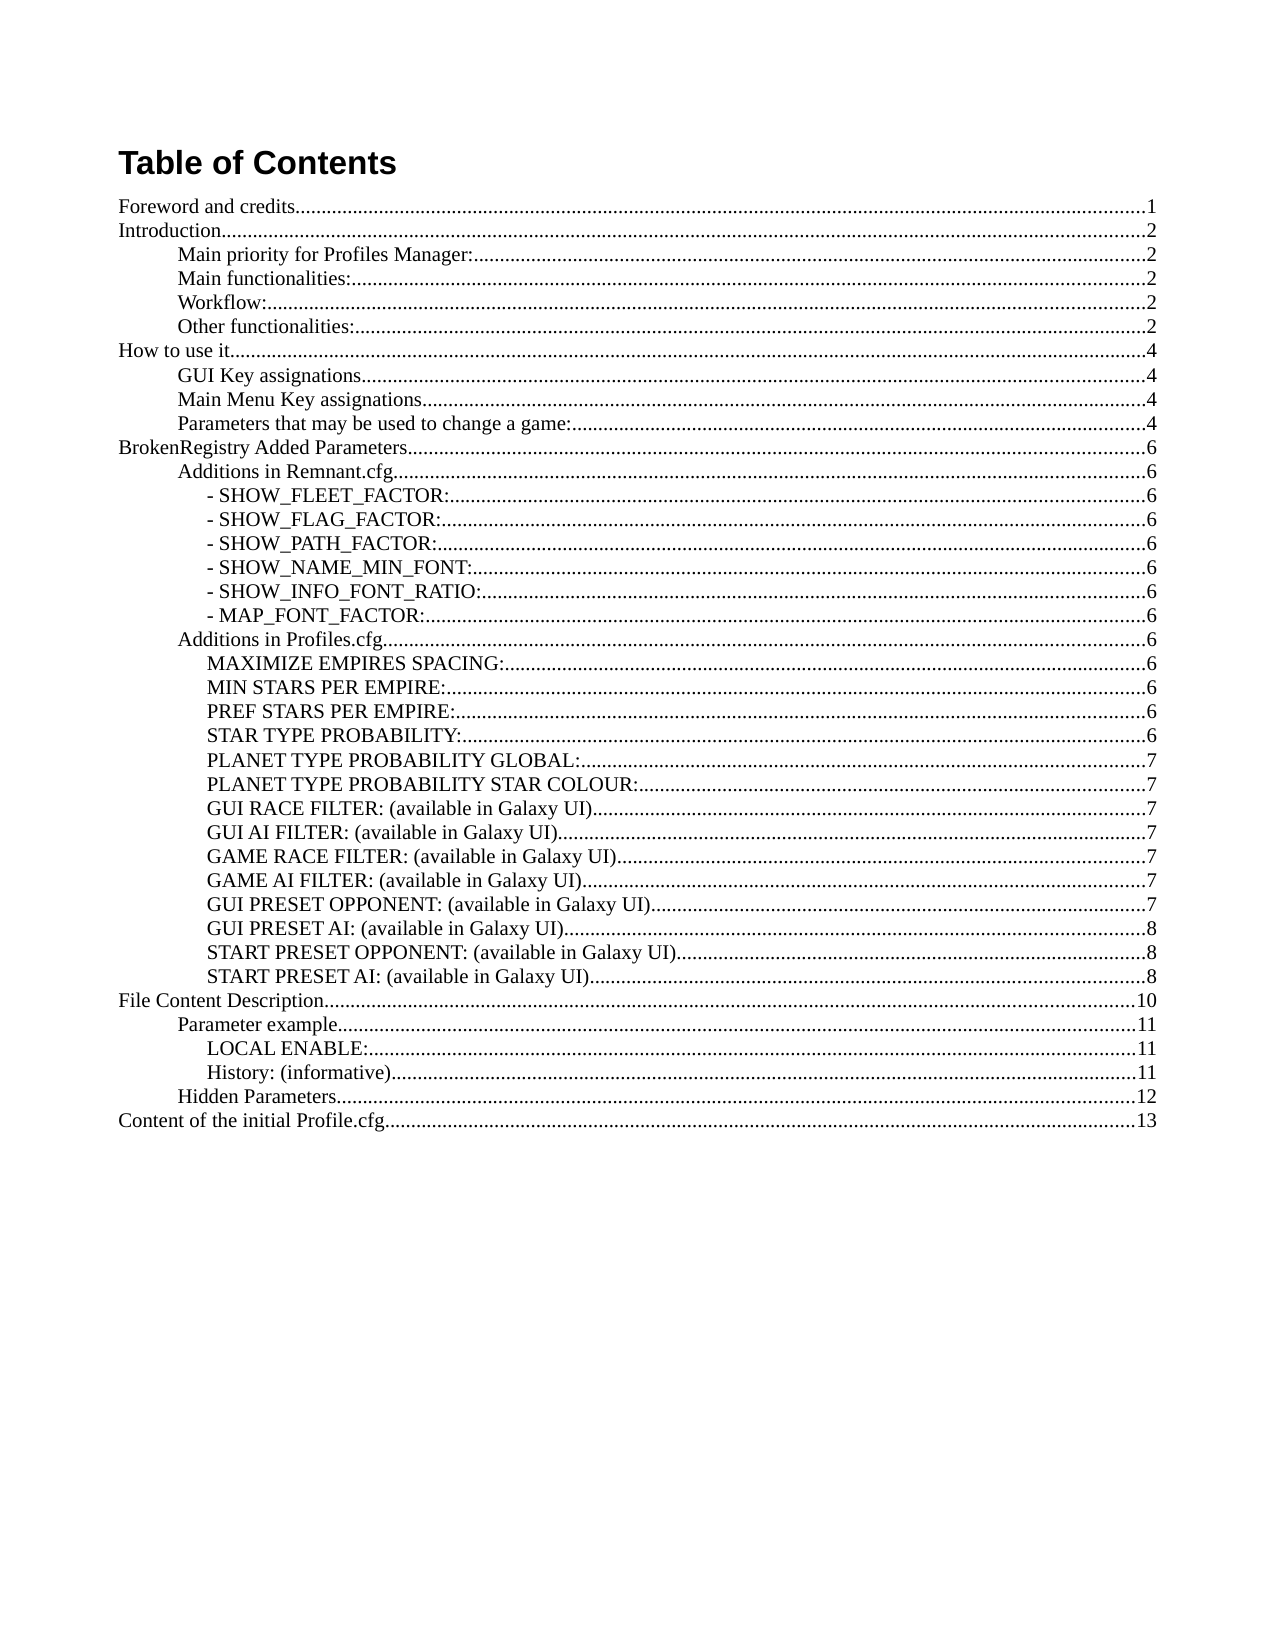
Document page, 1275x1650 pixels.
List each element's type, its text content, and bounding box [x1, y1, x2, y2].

text Introduction 2 [118, 218, 1157, 242]
text PREF STARS PER EMPIRE: 6 [207, 699, 1157, 723]
text Foreword and credits 1 [118, 194, 1157, 218]
text History: (informative) 11 [207, 1060, 1157, 1084]
text - SHOW_FLEET_FACTOR: 6 [207, 483, 1157, 507]
text START PRESET OPPONENT: (available in Galaxy UI) 8 [207, 940, 1157, 964]
text Main Menu Key assignations 4 [177, 387, 1157, 411]
text - SHOW_NAME_MIN_FONT: 6 [207, 555, 1157, 579]
text GUI PRESET OPPONENT: (available in Galaxy UI) 7 [207, 892, 1157, 916]
text Main priority for Profiles Manager: 2 [177, 242, 1157, 266]
text File Content Description 10 [118, 988, 1157, 1012]
text MIN STARS PER EMPIRE: 6 [207, 675, 1157, 699]
text Workflow: 2 [177, 290, 1157, 314]
text Additions in Profiles.cfg 6 [177, 627, 1157, 651]
text Parameters that may be used to change a game: 4 [177, 411, 1157, 435]
text GUI RACE FILTER: (available in Galaxy UI) 7 [207, 796, 1157, 820]
text GUI Key assignations 4 [177, 362, 1157, 387]
text PLANET TYPE PROBABILITY STAR COLOUR: 7 [207, 772, 1157, 796]
text Other functionalities: 2 [177, 314, 1157, 338]
text GUI PRESET AI: (available in Galaxy UI) 8 [207, 916, 1157, 940]
text How to use it 4 [118, 338, 1157, 362]
text START PRESET AI: (available in Galaxy UI) 8 [207, 964, 1157, 988]
text - SHOW_PATH_FACTOR: 6 [207, 531, 1157, 555]
text Main functionalities: 2 [177, 266, 1157, 290]
text GAME AI FILTER: (available in Galaxy UI) 7 [207, 868, 1157, 892]
subtitle Table of Contents [118, 143, 1157, 182]
text - SHOW_INFO_FONT_RATIO: 6 [207, 579, 1157, 603]
text Parameter example 11 [177, 1012, 1157, 1036]
text LOCAL ENABLE: 11 [207, 1036, 1157, 1060]
text STAR TYPE PROBABILITY: 6 [207, 723, 1157, 747]
text BrokenRegistry Added Parameters 6 [118, 435, 1157, 459]
text PLANET TYPE PROBABILITY GLOBAL: 7 [207, 747, 1157, 772]
text Content of the initial Profile.cfg 13 [118, 1108, 1157, 1132]
text - SHOW_FLAG_FACTOR: 6 [207, 507, 1157, 531]
text GUI AI FILTER: (available in Galaxy UI) 7 [207, 820, 1157, 844]
text Hidden Parameters 12 [177, 1084, 1157, 1108]
text Additions in Remnant.cfg 6 [177, 459, 1157, 483]
text GAME RACE FILTER: (available in Galaxy UI) 7 [207, 844, 1157, 868]
text MAXIMIZE EMPIRES SPACING: 6 [207, 651, 1157, 675]
text - MAP_FONT_FACTOR: 6 [207, 603, 1157, 627]
